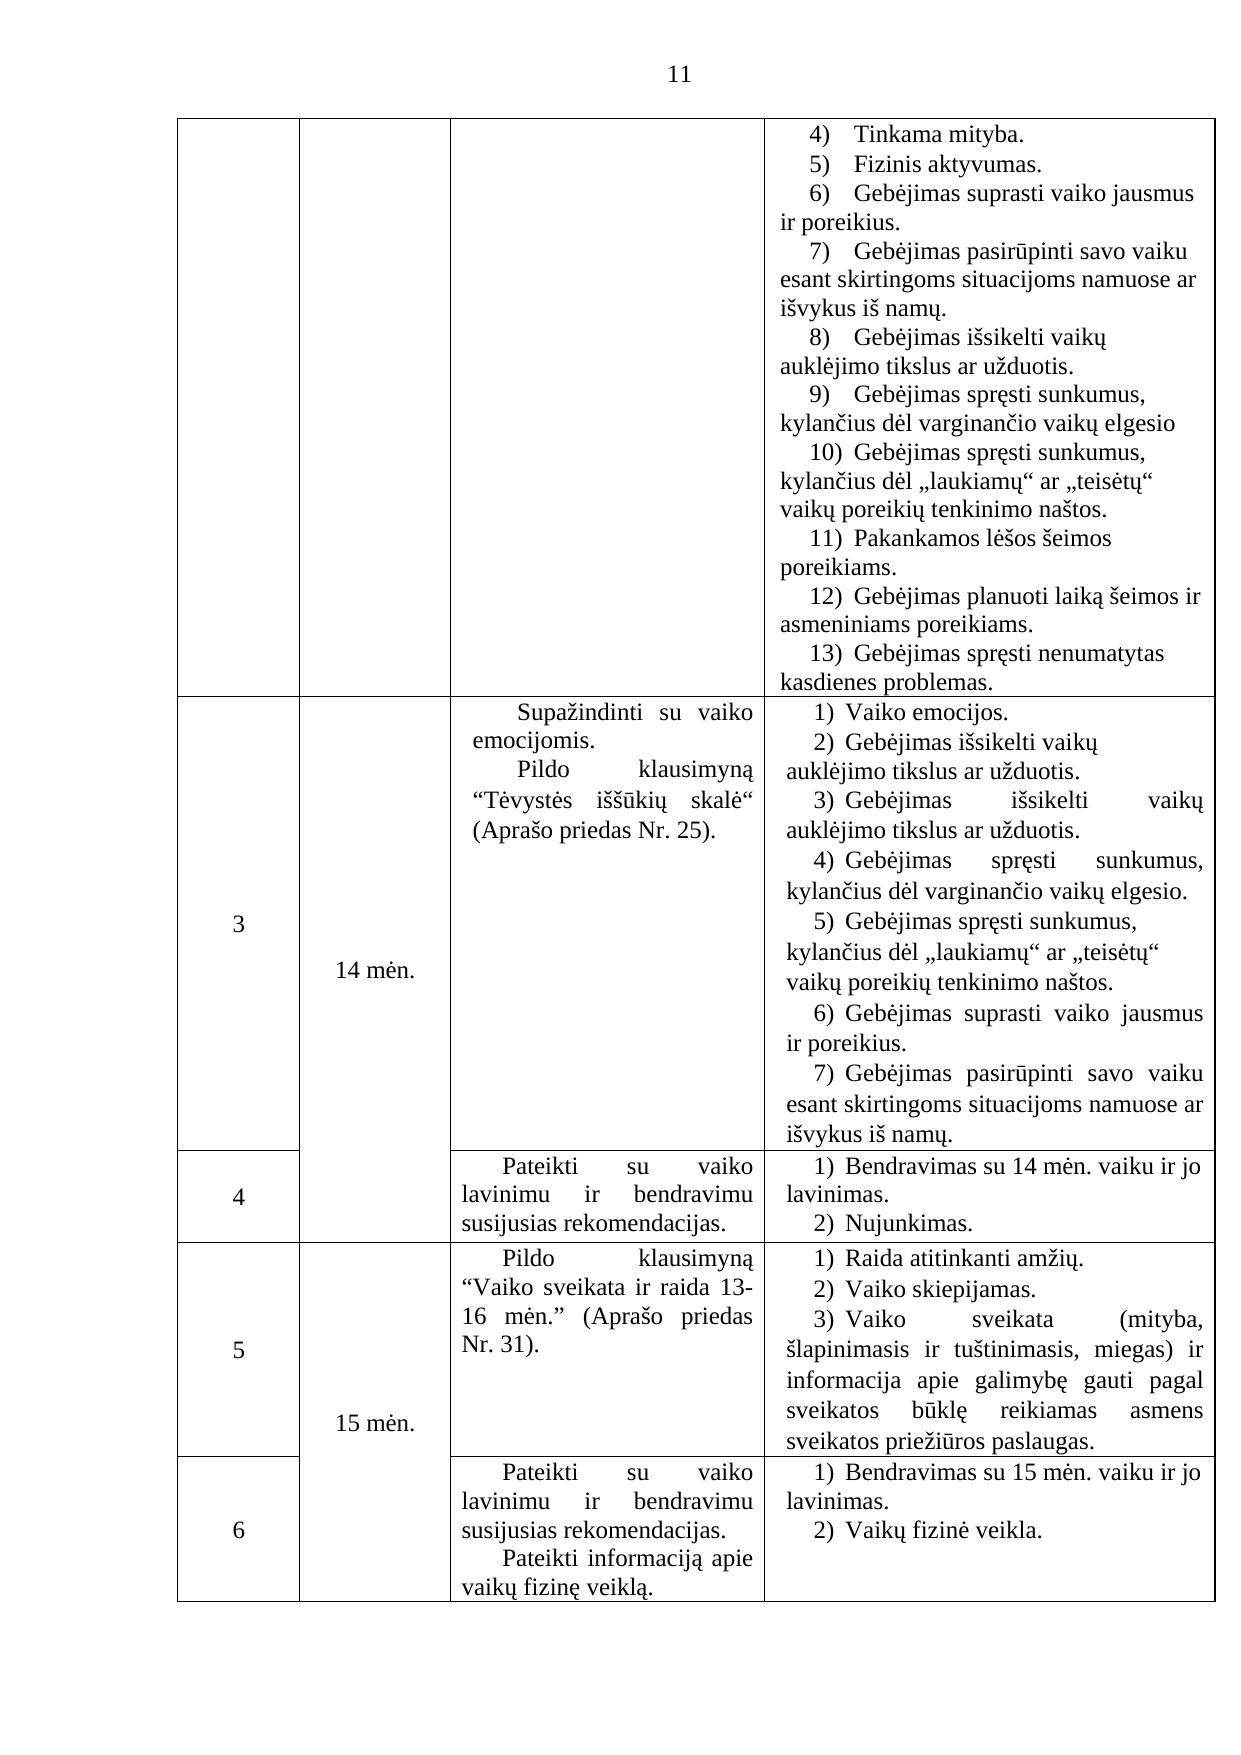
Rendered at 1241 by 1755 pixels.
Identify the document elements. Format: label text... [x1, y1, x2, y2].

table_cell [300, 119, 450, 696]
table_cell  Pateikti su vaiko lavinimu ir bendravimu susijusias rekomendacijas.  Pateikti informaciją apie vaikų fizinę veiklą. [451, 1457, 764, 1601]
table_cell 5 [178, 1243, 299, 1456]
table_cell 6 [178, 1457, 299, 1601]
table_cell 3 [178, 697, 299, 1150]
table_cell 1) Raida atitinkanti amžių. 2) Vaiko skiepijamas. 3) Vaiko sveikata (mityba, šlapinimasis ir tuštinimasis, miegas) ir informacija apie galimybę gauti pagal sveikatos būklę reikiamas asmens sveikatos priežiūros paslaugas. [765, 1243, 1214, 1456]
table_cell 1) Bendravimas su 14 mėn. vaiku ir jo lavinimas. 2) Nujunkimas. [765, 1151, 1214, 1242]
table_cell  Pildo klausimyną “Vaiko sveikata ir raida 13-16 mėn.” (Aprašo priedas Nr. 31). [451, 1243, 764, 1456]
table_cell 1) Vaiko emocijos. 2) Gebėjimas išsikelti vaikų auklėjimo tikslus ar užduotis. 3) Gebėjimas išsikelti vaikų auklėjimo tikslus ar užduotis. 4) Gebėjimas spręsti sunkumus, kylančius dėl varginančio vaikų elgesio. 5) Gebėjimas spręsti sunkumus, kylančius dėl „laukiamų“ ar „teisėtų“ vaikų poreikių tenkinimo naštos. 6) Gebėjimas suprasti vaiko jausmus ir poreikius. 7) Gebėjimas pasirūpinti savo vaiku esant skirtingoms situacijoms namuose ar išvykus iš namų. [765, 697, 1214, 1150]
table_cell 15 mėn. [300, 1243, 450, 1601]
table_cell [451, 119, 764, 696]
table_cell 4) Tinkama mityba. 5) Fizinis aktyvumas. 6) Gebėjimas suprasti vaiko jausmus ir poreikius. 7) Gebėjimas pasirūpinti savo vaiku esant skirtingoms situacijoms namuose ar išvykus iš namų. 8) Gebėjimas išsikelti vaikų auklėjimo tikslus ar užduotis. 9) Gebėjimas spręsti sunkumus, kylančius dėl varginančio vaikų elgesio 10) Gebėjimas spręsti sunkumus, kylančius dėl „laukiamų“ ar „teisėtų“ vaikų poreikių tenkinimo naštos. 11) Pakankamos lėšos šeimos poreikiams. 12) Gebėjimas planuoti laiką šeimos ir asmeniniams poreikiams. 13) Gebėjimas spręsti nenumatytas kasdienes problemas. [765, 119, 1214, 696]
table_cell  Pateikti su vaiko lavinimu ir bendravimu susijusias rekomendacijas. [451, 1151, 764, 1242]
table_cell  Supažindinti su vaiko emocijomis.  Pildo klausimyną “Tėvystės iššūkių skalė“ (Aprašo priedas Nr. 25). [451, 697, 764, 1150]
table_cell 4 [178, 1151, 299, 1242]
table_cell 14 mėn. [300, 697, 450, 1242]
table_cell 1) Bendravimas su 15 mėn. vaiku ir jo lavinimas. 2) Vaikų fizinė veikla. [765, 1457, 1214, 1601]
table_cell [178, 119, 299, 696]
